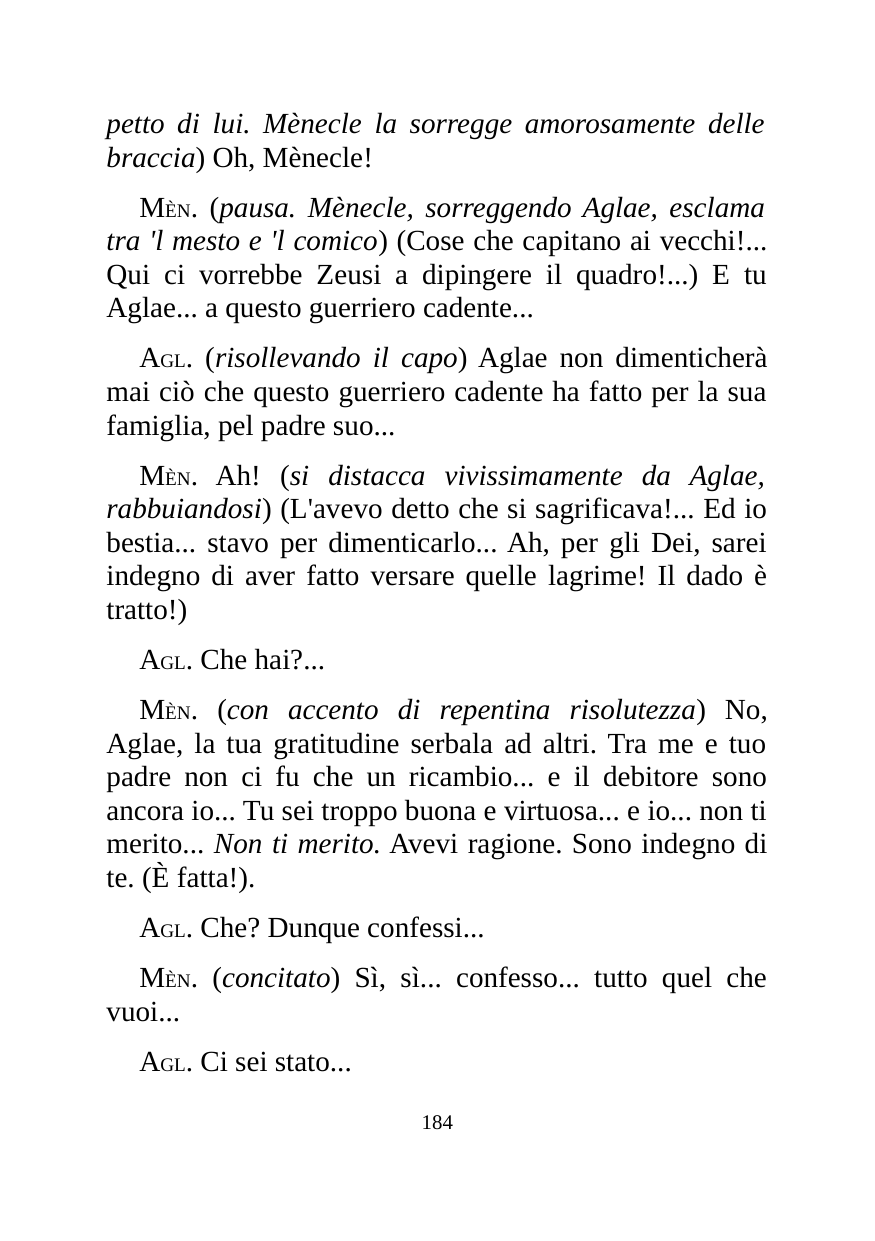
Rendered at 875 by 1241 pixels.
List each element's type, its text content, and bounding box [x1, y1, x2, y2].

text Agl. Che hai?... [106, 642, 768, 676]
text Agl. (risollevando il capo) Aglae non dimenticherà mai ciò che questo guerriero cadente ha fatto per la sua famiglia, pel padre suo... [106, 341, 768, 441]
text Mèn. (pausa. Mènecle, sorreggendo Aglae, esclama tra 'l mesto e 'l comico) (Cose che capitano ai vecchi!... Qui ci vorrebbe Zeusi a dipingere il quadro!...) E tu Aglae... a questo guerriero cadente... [106, 190, 768, 324]
text Mèn. (concitato) Sì, sì... confesso... tutto quel che vuoi... [106, 960, 768, 1027]
text Agl. Che? Dunque confessi... [106, 910, 768, 943]
text Mèn. Ah! (si distacca vivissimamente da Aglae, rabbuiandosi) (L'avevo detto che si sagrificava!... Ed io bestia... stavo per dimenticarlo... Ah, per gli Dei, sarei indegno di aver fatto versare quelle lagrime! Il dado è tratto!) [106, 458, 768, 626]
text Mèn. (con accento di repentina risolutezza) No, Aglae, la tua gratitudine serbala ad altri. Tra me e tuo padre non ci fu che un ricambio... e il debitore sono ancora io... Tu sei troppo buona e virtuosa... e io... non ti merito... Non ti merito. Avevi ragione. Sono indegno di te. (È fatta!). [106, 692, 768, 893]
text petto di lui. Mènecle la sorregge amorosamente delle braccia) Oh, Mènecle! [106, 106, 768, 173]
text Agl. Ci sei stato... [106, 1044, 768, 1077]
